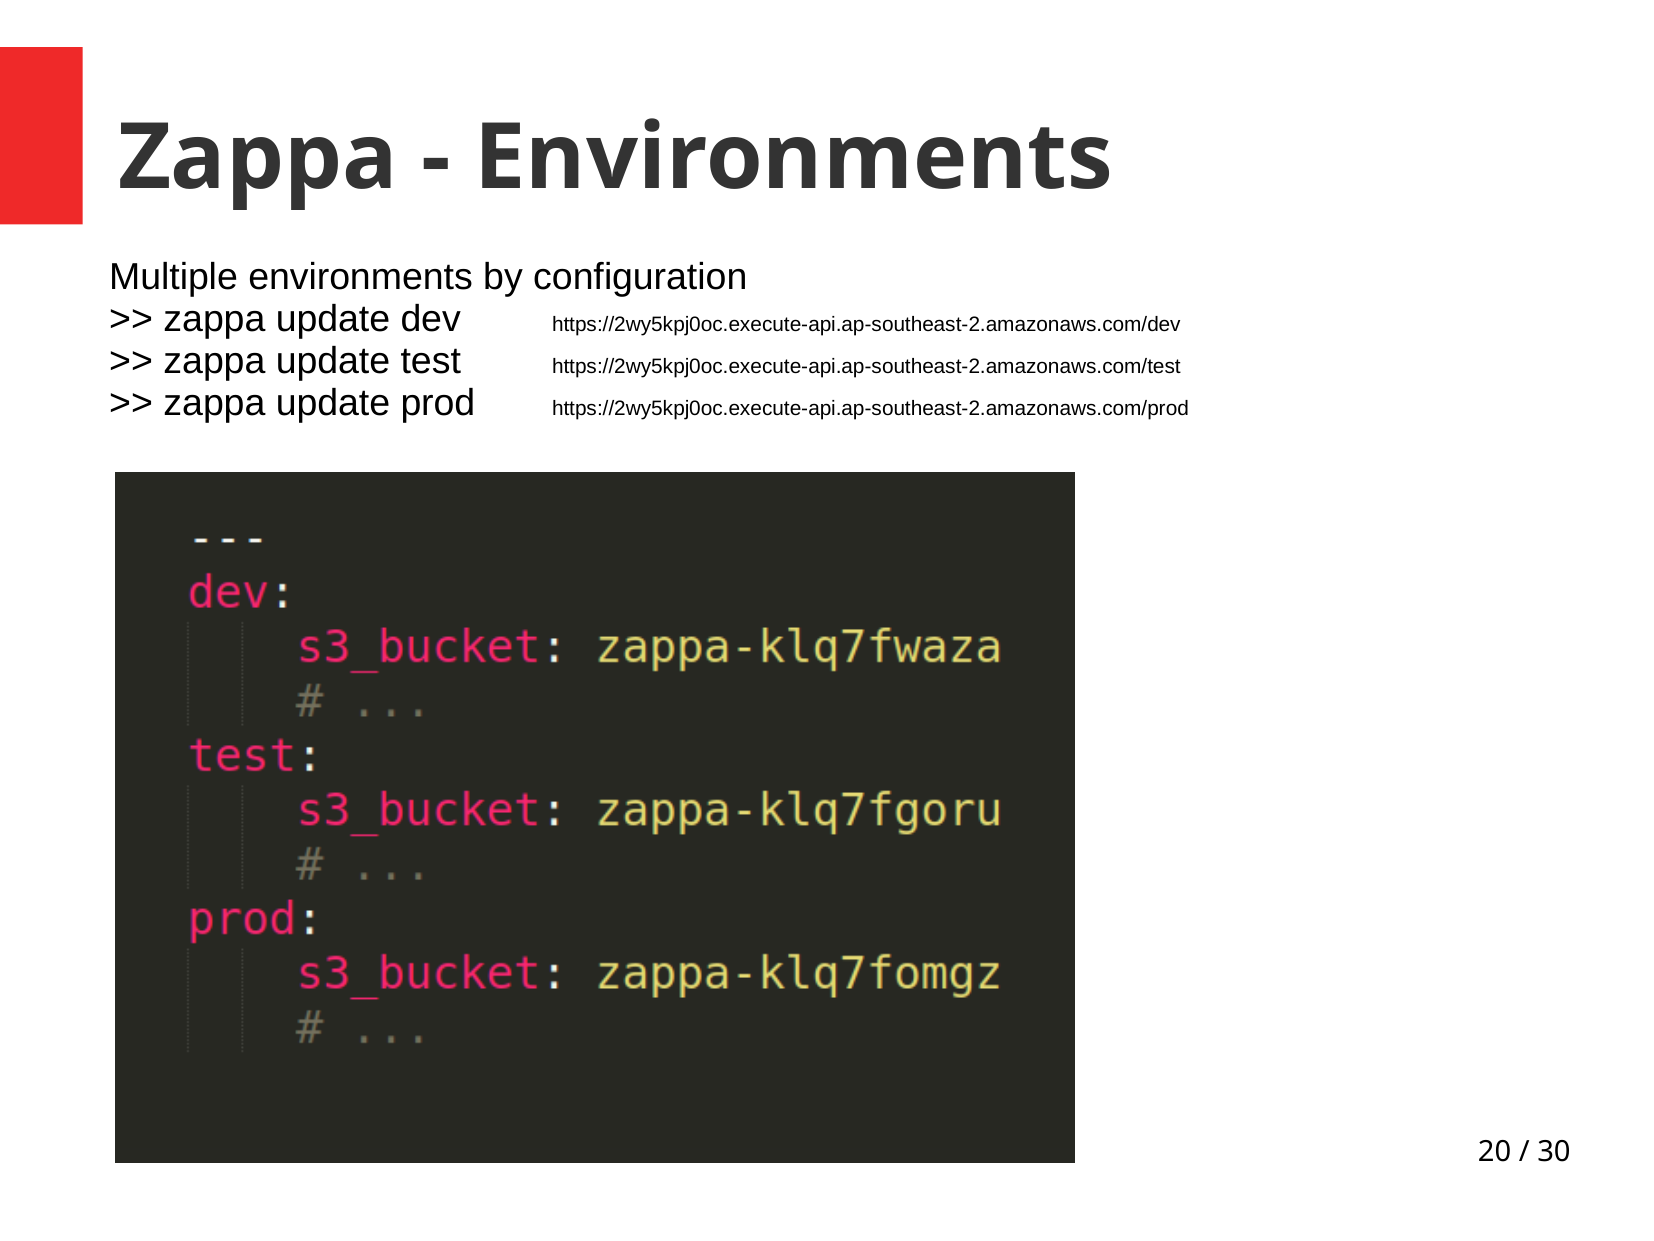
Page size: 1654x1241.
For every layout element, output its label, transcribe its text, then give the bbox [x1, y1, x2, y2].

title Zappa - Environments [118, 49, 1571, 257]
picture [115, 472, 1075, 1163]
text_box Multiple environments by configuration >> zappa update dev https://2wy5kpj0oc.execute-api.ap-southeast-2.amazonaws.com/dev >> zappa update test https://2wy5kpj0oc.execute-api.ap-southeast-2.amazonaws.com/test >> zappa update prod https://2wy5kpj0oc.execute-api.ap-southeast-2.amazonaws.com/prod [94, 248, 1512, 455]
